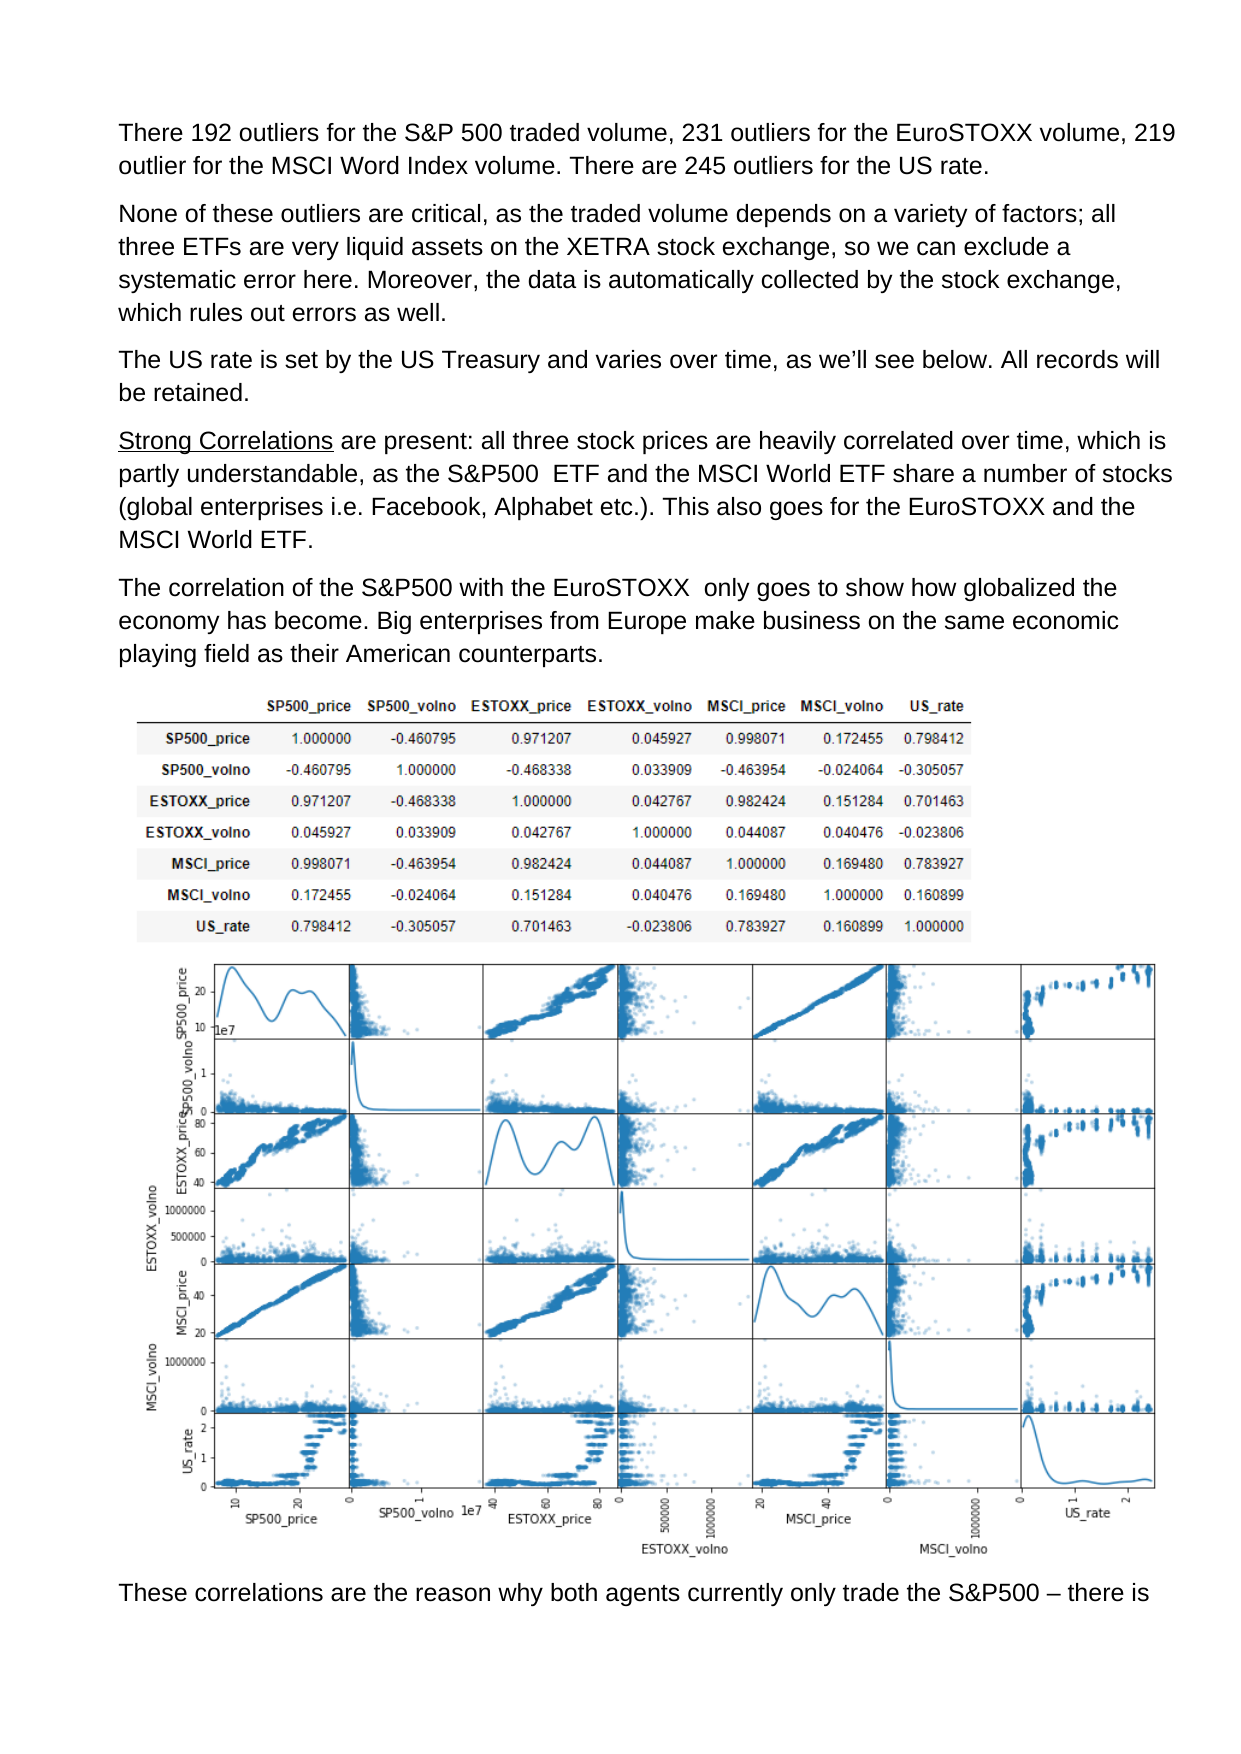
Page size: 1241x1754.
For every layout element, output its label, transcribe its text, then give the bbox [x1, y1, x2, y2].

picture [131, 686, 1168, 1574]
text These correlations are the reason why both agents currently only trade the S&P500 – there is [118, 1574, 1181, 1606]
text None of these outliers are critical, as the traded volume depends on a variety of factors; all three ETFs are very liquid assets on the XETRA stock exchange, so we can exclude a systematic error here. Moreover, the data is automatically collected by the stock exchange, which rules out errors as well. [118, 199, 1181, 327]
text The US rate is set by the US Treasury and varies over time, as we’ll see below. All records will be retained. [118, 345, 1181, 407]
text The correlation of the S&P500 with the EuroSTOXX only goes to show how globalized the economy has become. Big enterprises from Europe make business on the same economic playing field as their American counterparts. [118, 573, 1181, 667]
text Strong Correlations are present: all three stock prices are heavily correlated over time, which is partly understandable, as the S&P500 ETF and the MSCI World ETF share a number of stocks (global enterprises i.e. Facebook, Alphabet etc.). This also goes for the EuroSTOXX and the MSCI World ETF. [118, 426, 1181, 554]
text There 192 outliers for the S&P 500 traded volume, 231 outliers for the EuroSTOXX volume, 219 outlier for the MSCI Word Index volume. There are 245 outliers for the US rate. [118, 118, 1181, 180]
